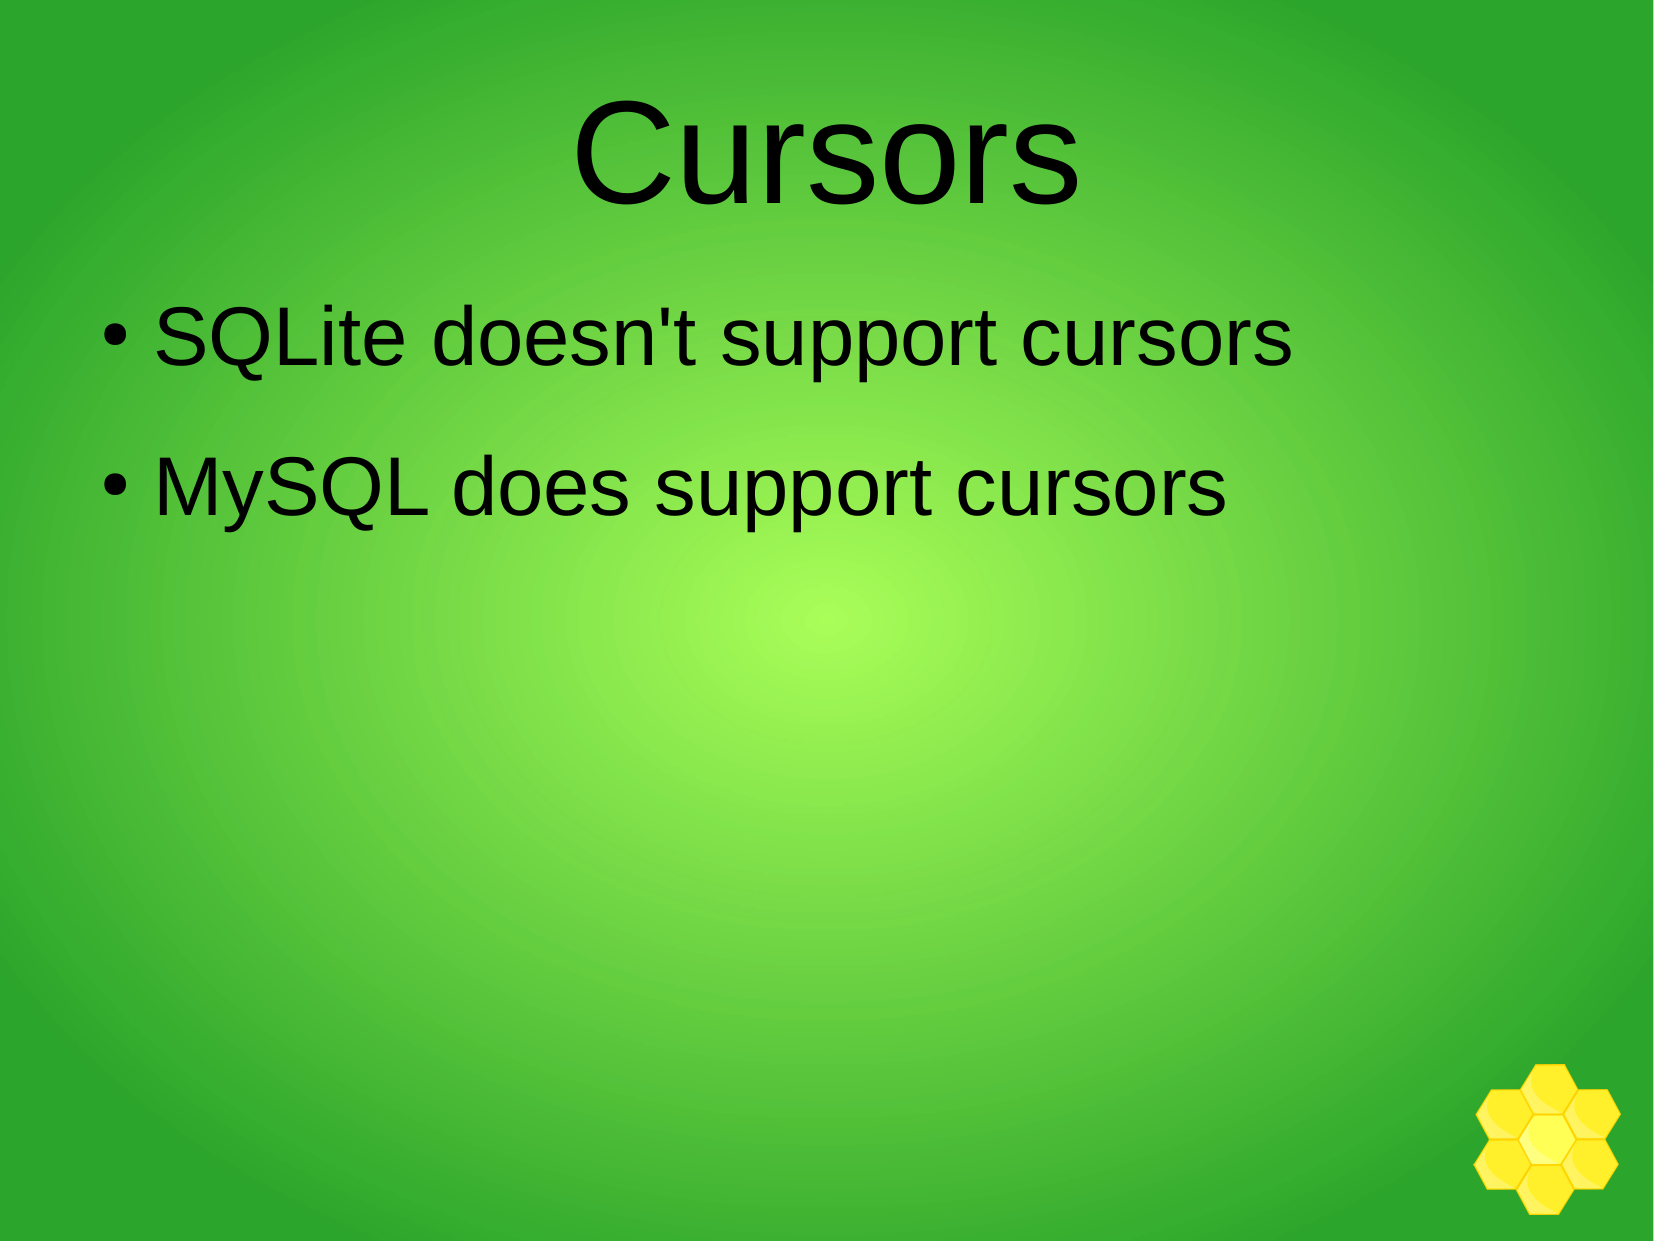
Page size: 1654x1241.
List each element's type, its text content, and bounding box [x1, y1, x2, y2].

list SQLite doesn't support cursors MySQL does support cursors [82, 290, 1571, 1010]
picture [0, 0, 1654, 1241]
title Cursors [82, 49, 1571, 257]
